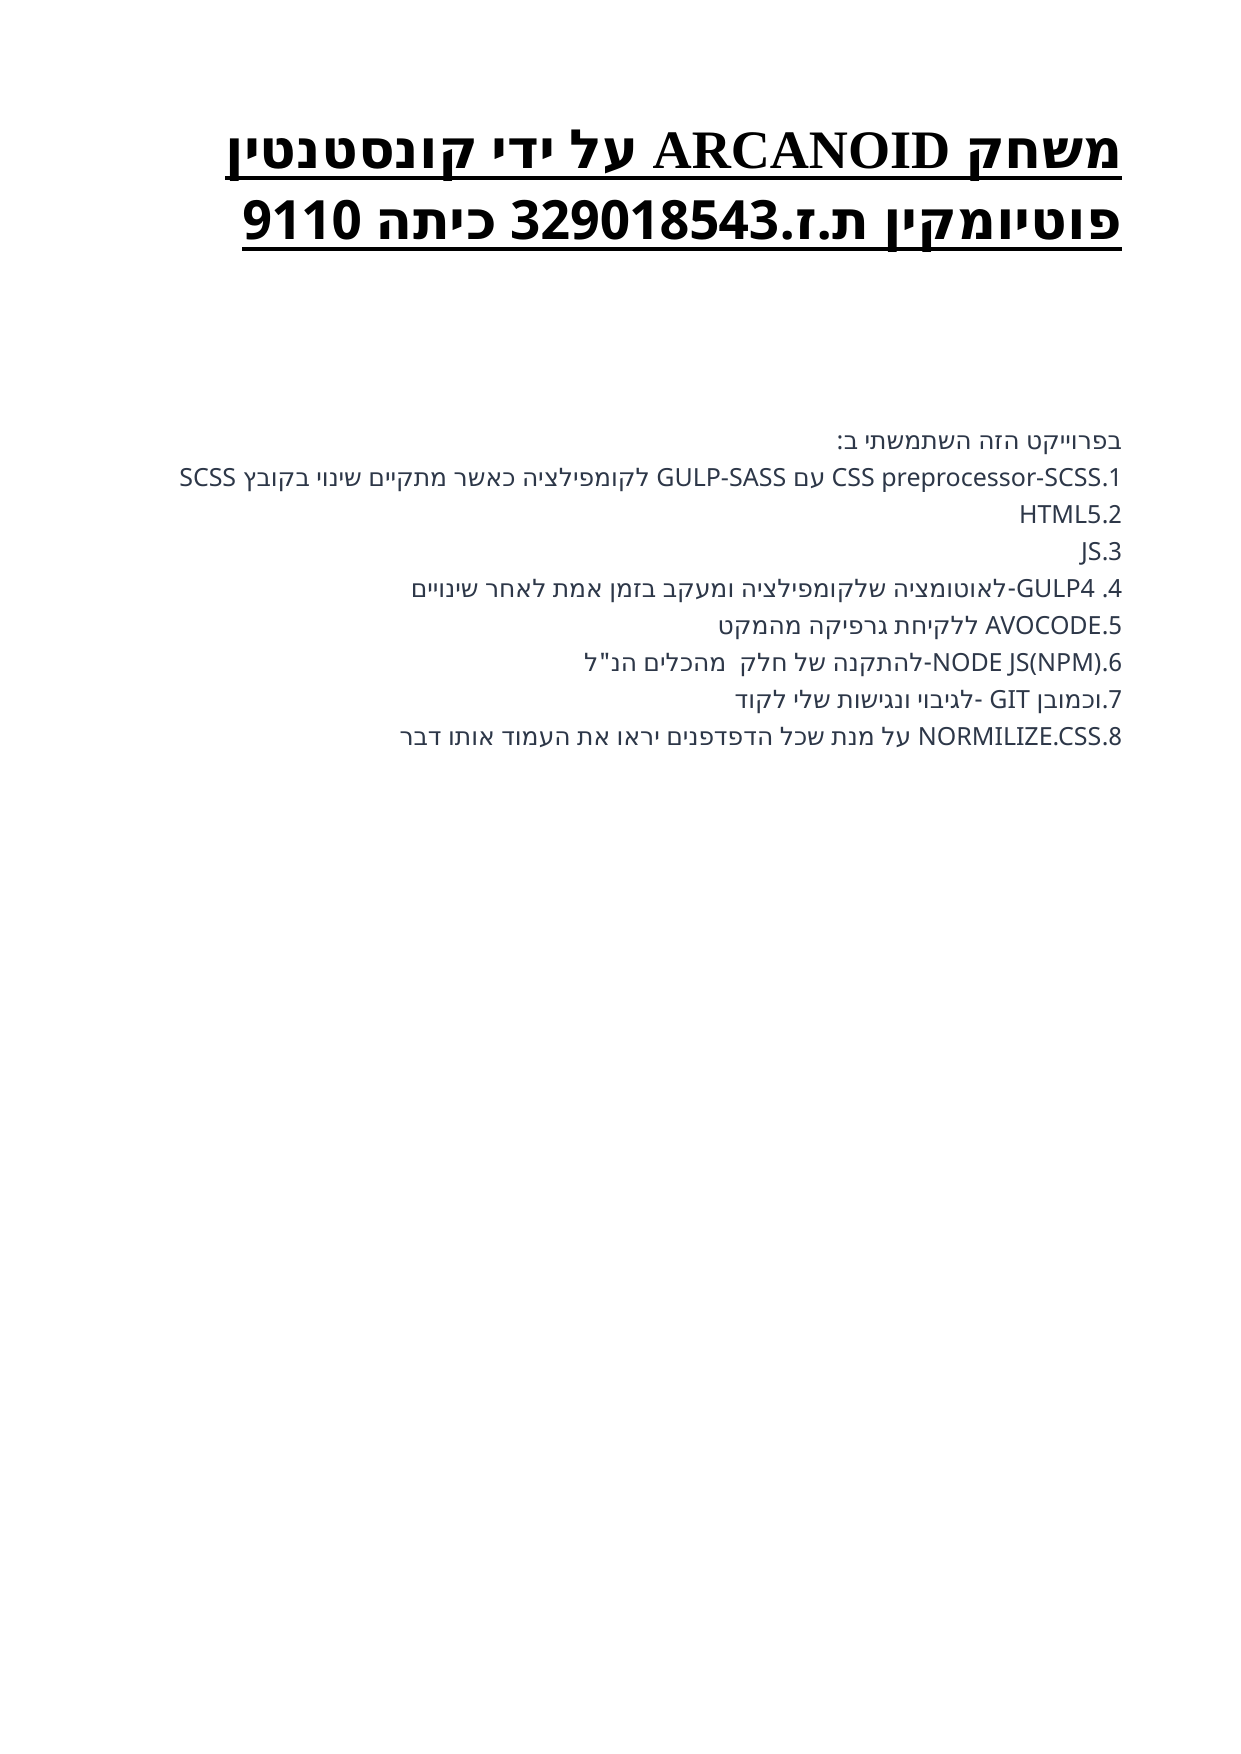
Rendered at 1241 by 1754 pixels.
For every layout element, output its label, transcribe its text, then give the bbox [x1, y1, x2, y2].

text 2.HTML5 [118, 497, 1122, 534]
text 7.וכמובן GIT -לגיבוי ונגישות שלי לקוד [118, 682, 1122, 718]
text 3.JS [118, 534, 1122, 571]
text 1.CSS preprocessor-SCSS עם GULP-SASS לקומפילציה כאשר מתקיים שינוי בקובץ SCSS [118, 460, 1122, 497]
text 4. GULP4-לאוטומציה שלקומפילציה ומעקב בזמן אמת לאחר שינויים [118, 571, 1122, 608]
text 5.AVOCODE ללקיחת גרפיקה מהמקט [118, 608, 1122, 644]
text 6.NODE JS(NPM)-להתקנה של חלק מהכלים הנ"ל [118, 644, 1122, 682]
text 8.NORMILIZE.CSS על מנת שכל הדפדפנים יראו את העמוד אותו דבר [118, 718, 1122, 756]
text בפרוייקט הזה השתמשתי ב: [118, 427, 1122, 460]
